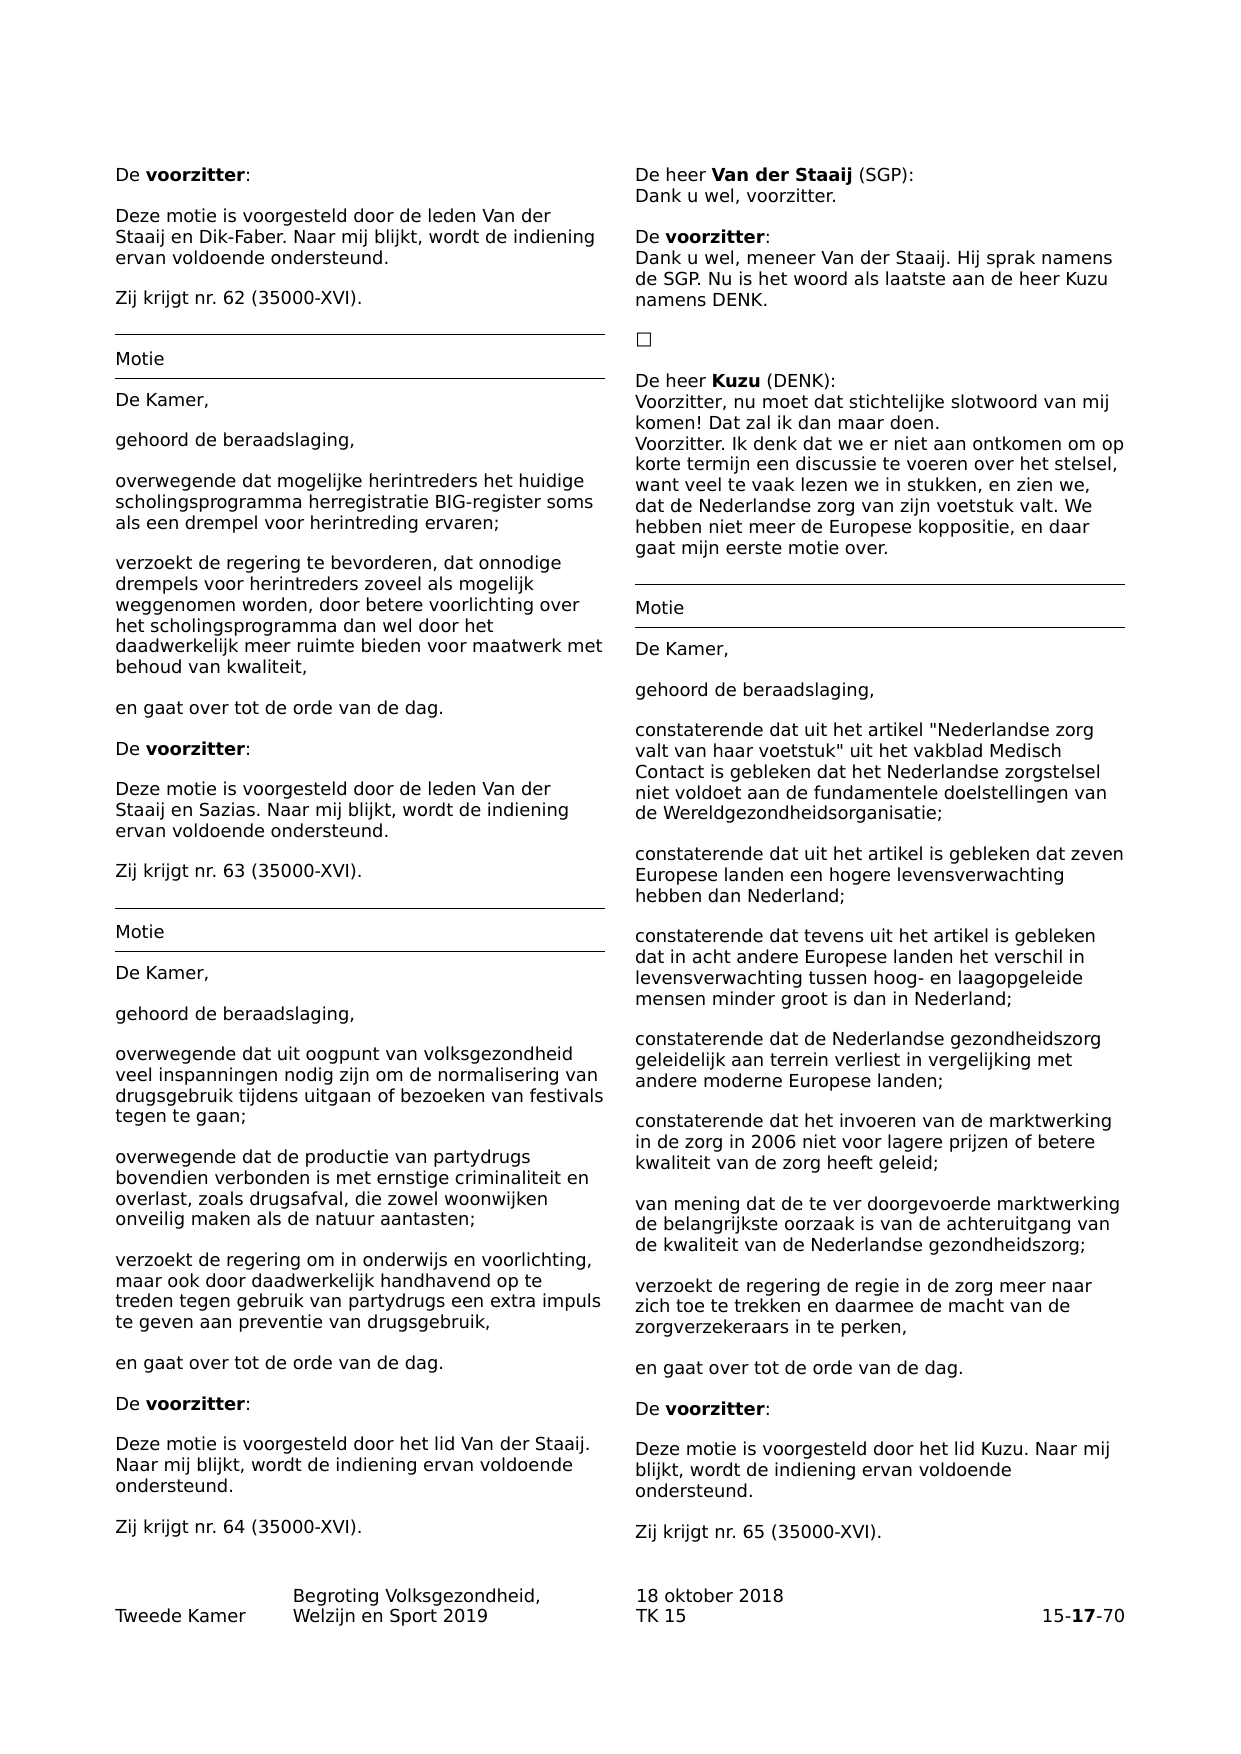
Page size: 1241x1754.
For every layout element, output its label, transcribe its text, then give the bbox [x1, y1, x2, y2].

text De voorzitter: [635, 1398, 1125, 1419]
text Motie [115, 349, 605, 369]
text Voorzitter. Ik denk dat we er niet aan ontkomen om op korte termijn een discussie te voeren over het stelsel, want veel te vaak lezen we in stukken, en zien we, dat de Nederlandse zorg van zijn voetstuk valt. We hebben niet meer de Europese koppositie, en daar gaat mijn eerste motie over. [635, 433, 1125, 558]
text overwegende dat mogelijke herintreders het huidige scholingsprogramma herregistratie BIG-register soms als een drempel voor herintreding ervaren; [115, 471, 605, 533]
text van mening dat de te ver doorgevoerde marktwerking de belangrijkste oorzaak is van de achteruitgang van de kwaliteit van de Nederlandse gezondheidszorg; [635, 1193, 1125, 1256]
text Dank u wel, meneer Van der Staaij. Hij sprak namens de SGP. Nu is het woord als laatste aan de heer Kuzu namens DENK. [635, 248, 1125, 310]
text verzoekt de regering te bevorderen, dat onnodige drempels voor herintreders zoveel als mogelijk weggenomen worden, door betere voorlichting over het scholingsprogramma dan wel door het daadwerkelijk meer ruimte bieden voor maatwerk met behoud van kwaliteit, [115, 553, 605, 678]
text constaterende dat tevens uit het artikel is gebleken dat in acht andere Europese landen het verschil in levensverwachting tussen hoog- en laagopgeleide mensen minder groot is dan in Nederland; [635, 926, 1125, 1009]
text De heer Kuzu (DENK): [635, 371, 1125, 392]
text De Kamer, [115, 963, 605, 983]
text gehoord de beraadslaging, [115, 430, 605, 451]
text gehoord de beraadslaging, [115, 1003, 605, 1024]
text overwegende dat de productie van partydrugs bovendien verbonden is met ernstige criminaliteit en overlast, zoals drugsafval, die zowel woonwijken onveilig maken als de natuur aantasten; [115, 1147, 605, 1230]
text De voorzitter: [115, 165, 605, 186]
text verzoekt de regering de regie in de zorg meer naar zich toe te trekken en daarmee de macht van de zorgverzekeraars in te perken, [635, 1276, 1125, 1338]
text De heer Van der Staaij (SGP): [635, 165, 1125, 186]
text en gaat over tot de orde van de dag. [115, 1353, 605, 1373]
text De voorzitter: [115, 738, 605, 759]
text De Kamer, [635, 639, 1125, 659]
text Dank u wel, voorzitter. [635, 186, 1125, 207]
text Zij krijgt nr. 65 (35000-XVI). [635, 1521, 1125, 1542]
text Motie [635, 598, 1125, 619]
text Zij krijgt nr. 64 (35000-XVI). [115, 1516, 605, 1537]
text De voorzitter: [115, 1393, 605, 1414]
text overwegende dat uit oogpunt van volksgezondheid veel inspanningen nodig zijn om de normalisering van drugsgebruik tijdens uitgaan of bezoeken van festivals tegen te gaan; [115, 1044, 605, 1127]
text ⬜ [635, 330, 1125, 351]
text De voorzitter: [635, 227, 1125, 248]
text Voorzitter, nu moet dat stichtelijke slotwoord van mij komen! Dat zal ik dan maar doen. [635, 392, 1125, 433]
text Deze motie is voorgesteld door het lid Van der Staaij. Naar mij blijkt, wordt de indiening ervan voldoende ondersteund. [115, 1434, 605, 1496]
text en gaat over tot de orde van de dag. [115, 698, 605, 718]
text verzoekt de regering om in onderwijs en voorlichting, maar ook door daadwerkelijk handhavend op te treden tegen gebruik van partydrugs een extra impuls te geven aan preventie van drugsgebruik, [115, 1250, 605, 1333]
text gehoord de beraadslaging, [635, 679, 1125, 700]
text constaterende dat het invoeren van de marktwerking in de zorg in 2006 niet voor lagere prijzen of betere kwaliteit van de zorg heeft geleid; [635, 1111, 1125, 1173]
text De Kamer, [115, 389, 605, 410]
text constaterende dat uit het artikel is gebleken dat zeven Europese landen een hogere levensverwachting hebben dan Nederland; [635, 844, 1125, 906]
text Deze motie is voorgesteld door de leden Van der Staaij en Dik-Faber. Naar mij blijkt, wordt de indiening ervan voldoende ondersteund. [115, 206, 605, 268]
text Zij krijgt nr. 63 (35000-XVI). [115, 861, 605, 882]
text constaterende dat de Nederlandse gezondheidszorg geleidelijk aan terrein verliest in vergelijking met andere moderne Europese landen; [635, 1029, 1125, 1091]
text Motie [115, 922, 605, 943]
text Deze motie is voorgesteld door het lid Kuzu. Naar mij blijkt, wordt de indiening ervan voldoende ondersteund. [635, 1439, 1125, 1501]
text constaterende dat uit het artikel "Nederlandse zorg valt van haar voetstuk" uit het vakblad Medisch Contact is gebleken dat het Nederlandse zorgstelsel niet voldoet aan de fundamentele doelstellingen van de Wereldgezondheidsorganisatie; [635, 720, 1125, 824]
text en gaat over tot de orde van de dag. [635, 1358, 1125, 1378]
text Deze motie is voorgesteld door de leden Van der Staaij en Sazias. Naar mij blijkt, wordt de indiening ervan voldoende ondersteund. [115, 779, 605, 841]
text Zij krijgt nr. 62 (35000-XVI). [115, 288, 605, 309]
